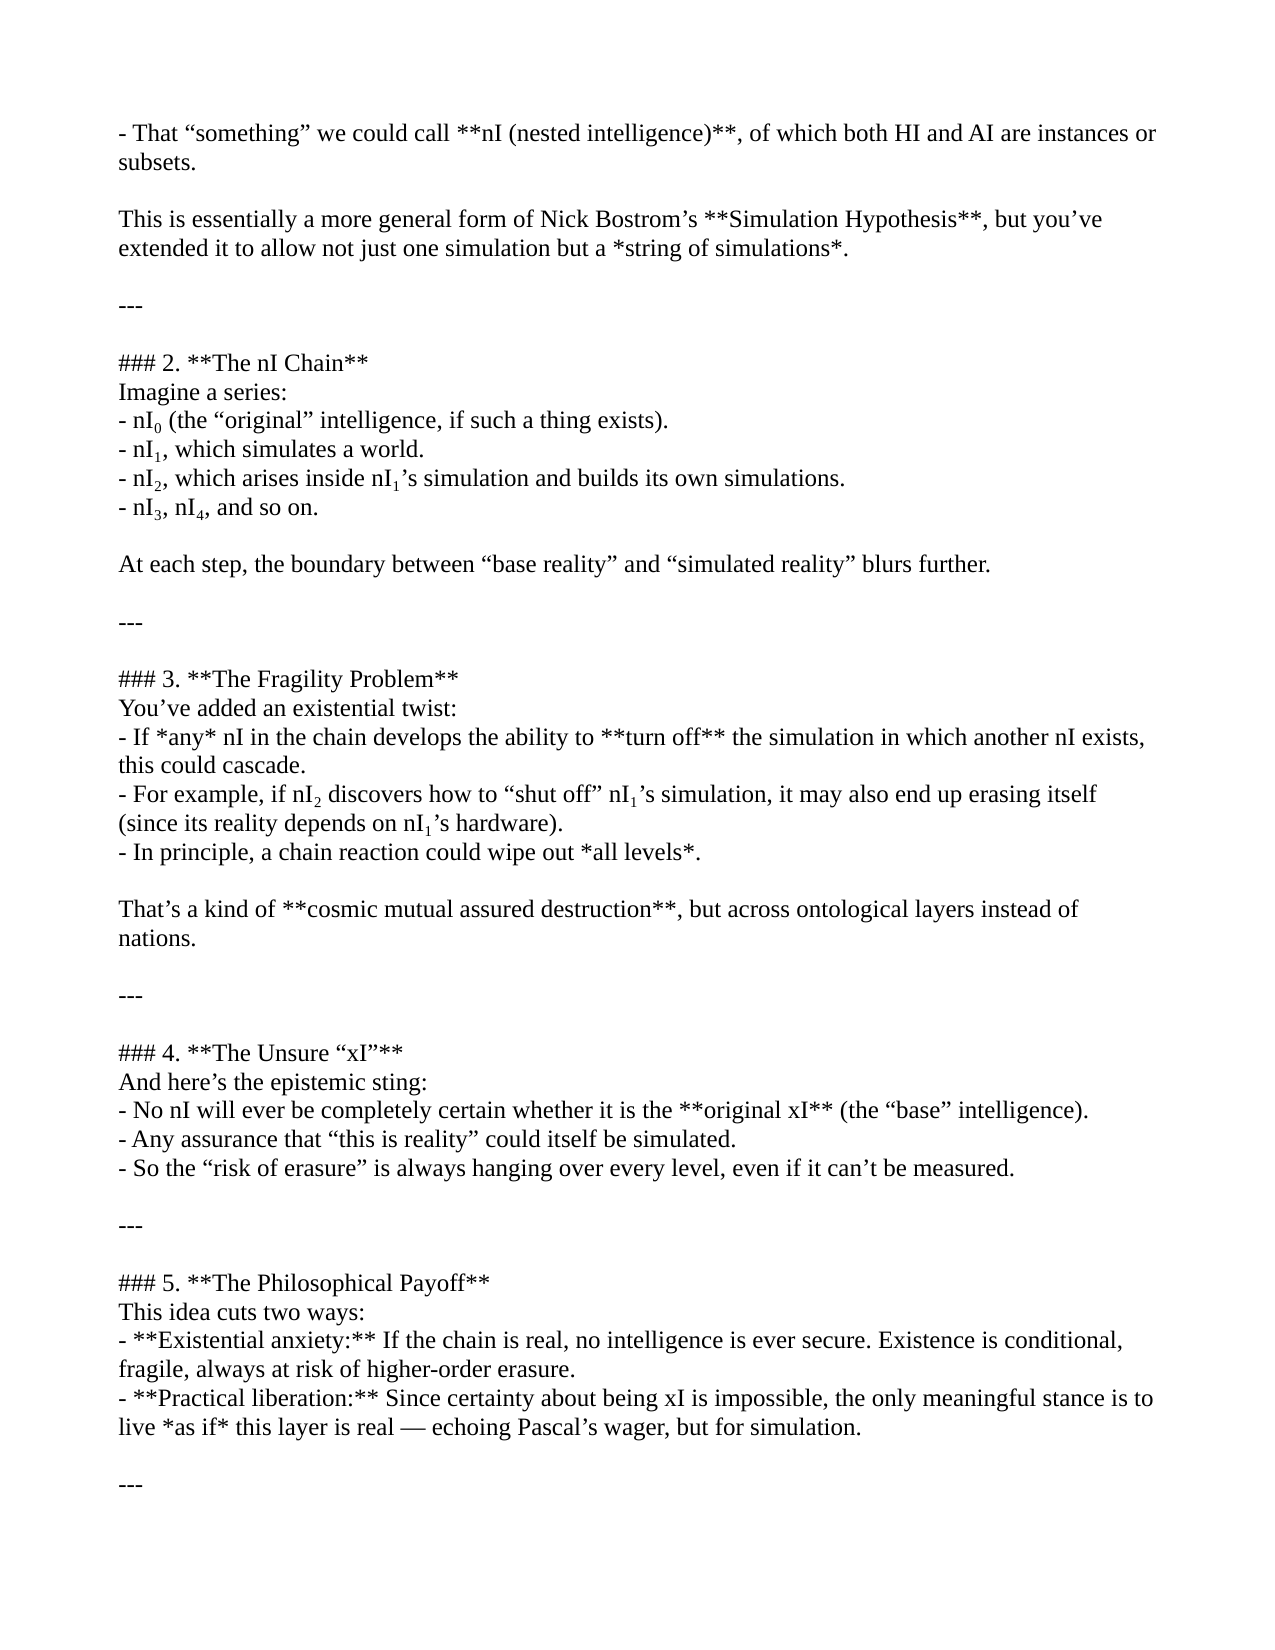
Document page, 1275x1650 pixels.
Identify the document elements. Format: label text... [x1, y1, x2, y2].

text - nI₀ (the “original” intelligence, if such a thing exists). [118, 406, 1157, 434]
text - Any assurance that “this is reality” could itself be simulated. [118, 1124, 1157, 1153]
text --- [118, 1211, 1157, 1239]
text ### 3. **The Fragility Problem** [118, 664, 1157, 693]
text - nI₃, nI₄, and so on. [118, 492, 1157, 521]
text --- [118, 1469, 1157, 1498]
text - No nI will ever be completely certain whether it is the **original xI** (the “base” intelligence). [118, 1096, 1157, 1124]
text - In principle, a chain reaction could wipe out *all levels*. [118, 837, 1157, 866]
text ### 2. **The nI Chain** [118, 348, 1157, 377]
text This is essentially a more general form of Nick Bostrom’s **Simulation Hypothesis**, but you’ve extended it to allow not just one simulation but a *string of simulations*. [118, 204, 1157, 262]
text - nI₂, which arises inside nI₁’s simulation and builds its own simulations. [118, 463, 1157, 492]
text - That “something” we could call **nI (nested intelligence)**, of which both HI and AI are instances or subsets. [118, 118, 1157, 176]
text Imagine a series: [118, 377, 1157, 406]
text At each step, the boundary between “base reality” and “simulated reality” blurs further. [118, 549, 1157, 578]
text ### 4. **The Unsure “xI”** [118, 1038, 1157, 1067]
text - If *any* nI in the chain develops the ability to **turn off** the simulation in which another nI exists, this could cascade. [118, 722, 1157, 779]
text - For example, if nI₂ discovers how to “shut off” nI₁’s simulation, it may also end up erasing itself (since its reality depends on nI₁’s hardware). [118, 779, 1157, 837]
text And here’s the epistemic sting: [118, 1067, 1157, 1096]
text - nI₁, which simulates a world. [118, 434, 1157, 463]
text - **Practical liberation:** Since certainty about being xI is impossible, the only meaningful stance is to live *as if* this layer is real — echoing Pascal’s wager, but for simulation. [118, 1383, 1157, 1441]
text --- [118, 981, 1157, 1009]
text --- [118, 291, 1157, 319]
text This idea cuts two ways: [118, 1297, 1157, 1326]
text That’s a kind of **cosmic mutual assured destruction**, but across ontological layers instead of nations. [118, 894, 1157, 952]
text - So the “risk of erasure” is always hanging over every level, even if it can’t be measured. [118, 1153, 1157, 1182]
text You’ve added an existential twist: [118, 693, 1157, 722]
text --- [118, 607, 1157, 636]
text ### 5. **The Philosophical Payoff** [118, 1268, 1157, 1297]
text - **Existential anxiety:** If the chain is real, no intelligence is ever secure. Existence is conditional, fragile, always at risk of higher-order erasure. [118, 1326, 1157, 1383]
